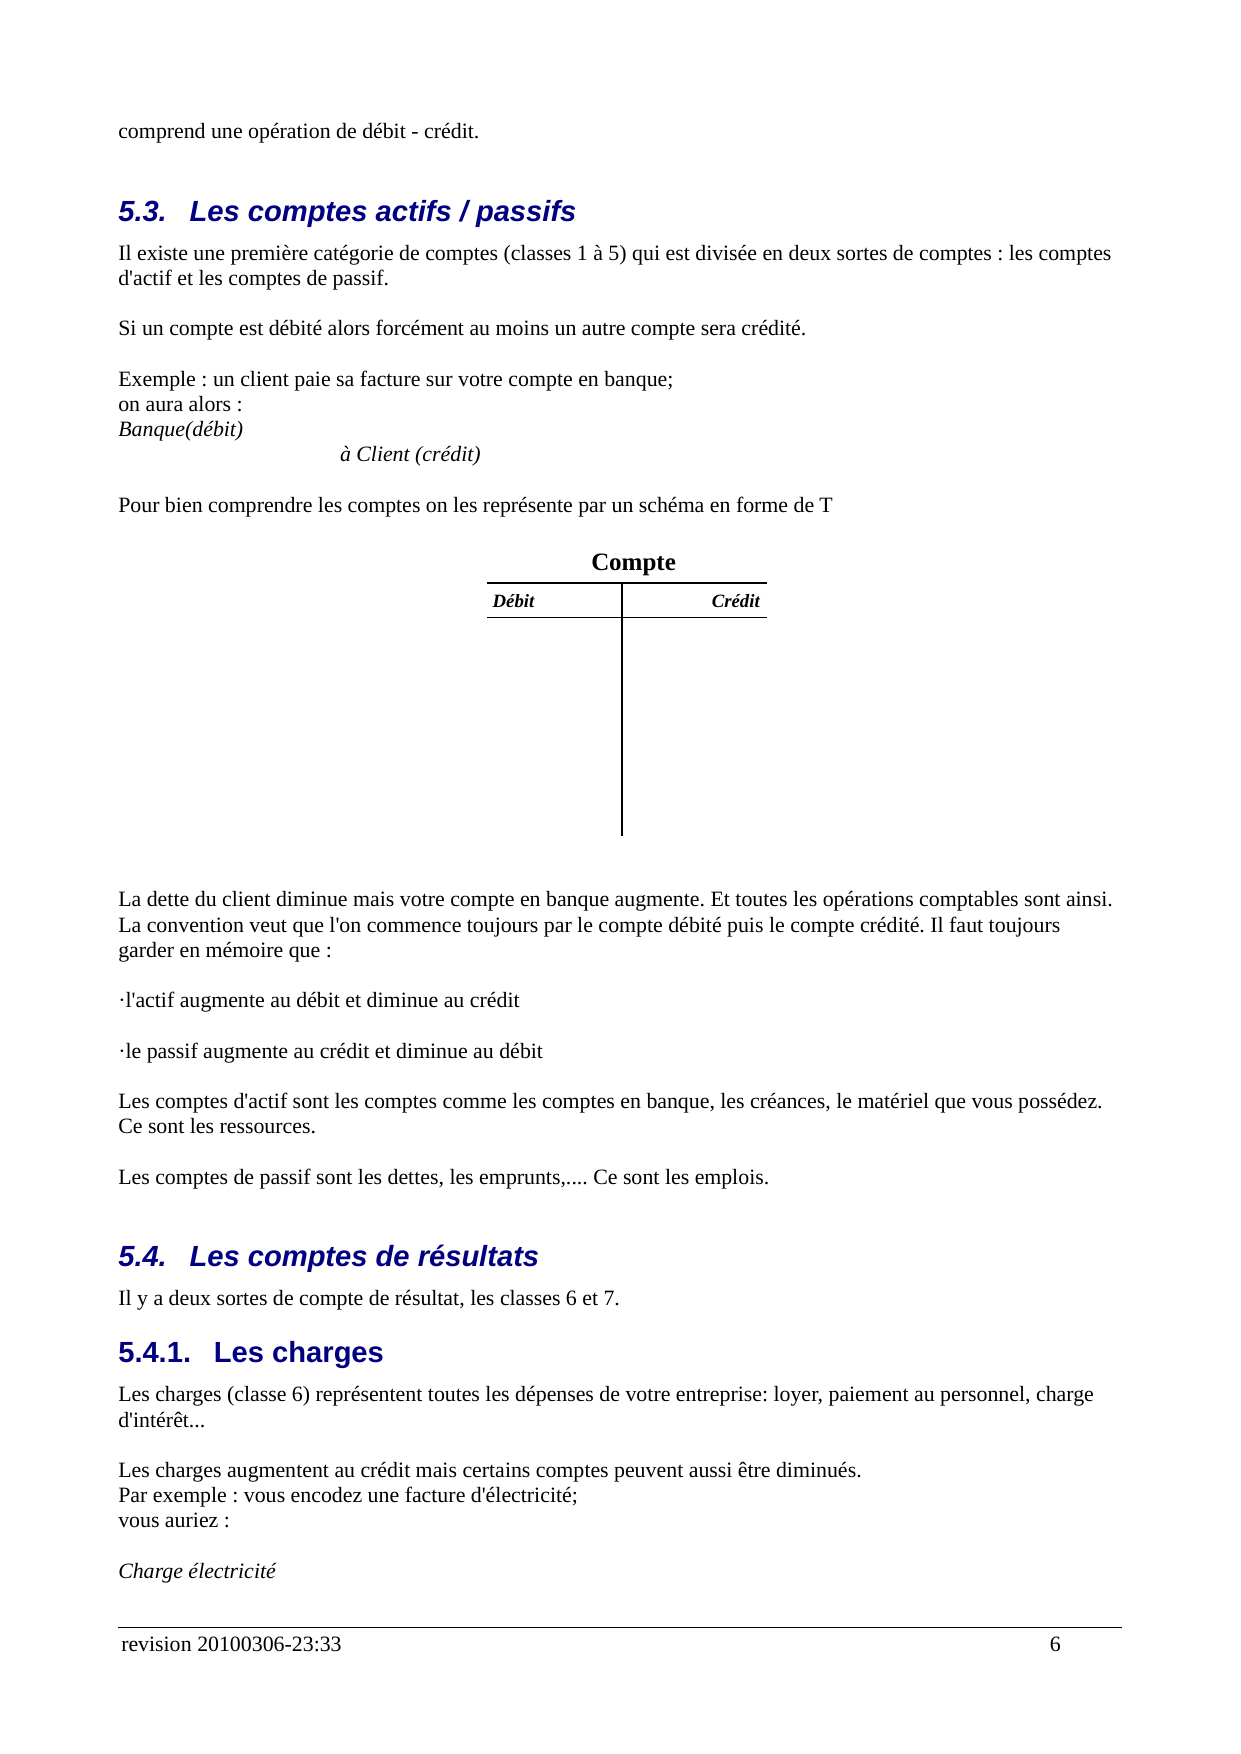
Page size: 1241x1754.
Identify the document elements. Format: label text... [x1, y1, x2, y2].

text Les comptes de passif sont les dettes, les emprunts,.... Ce sont les emplois. [118, 1164, 1122, 1189]
table_cell [623, 618, 767, 836]
text ·l'actif augmente au débit et diminue au crédit [118, 987, 1122, 1012]
text Charge électricité [118, 1558, 1122, 1583]
text Les charges augmentent au crédit mais certains comptes peuvent aussi être diminués. [118, 1457, 1122, 1482]
text ·le passif augmente au crédit et diminue au débit [118, 1038, 1122, 1063]
table_cell [487, 618, 621, 836]
text Il existe une première catégorie de comptes (classes 1 à 5) qui est divisée en deux sortes de comptes : les comptes d'actif et les comptes de passif. [118, 239, 1125, 290]
subtitle Les charges [118, 1335, 1122, 1369]
text comprend une opération de débit - crédit. [118, 118, 1122, 143]
text on aura alors : [118, 391, 1122, 416]
text Banque(débit) [118, 416, 1122, 441]
table_cell Crédit [623, 584, 767, 617]
table_header Compte [487, 542, 767, 582]
text Par exemple : vous encodez une facture d'électricité; [118, 1482, 1122, 1507]
table_cell Débit [487, 584, 621, 617]
text Pour bien comprendre les comptes on les représente par un schéma en forme de T [118, 492, 1122, 517]
text Si un compte est débité alors forcément au moins un autre compte sera crédité. [118, 315, 1122, 340]
text La dette du client diminue mais votre compte en banque augmente. Et toutes les opérations comptables sont ainsi. La convention veut que l'on commence toujours par le compte débité puis le compte crédité. Il faut toujours garder en mémoire que : [118, 886, 1122, 962]
subtitle Les comptes actifs / passifs [118, 193, 1122, 227]
text Les charges (classe 6) représentent toutes les dépenses de votre entreprise: loyer, paiement au personnel, charge d'intérêt... [118, 1381, 1122, 1432]
text Les comptes d'actif sont les comptes comme les comptes en banque, les créances, le matériel que vous possédez. Ce sont les ressources. [118, 1088, 1122, 1138]
text Exemple : un client paie sa facture sur votre compte en banque; [118, 366, 1122, 391]
text vous auriez : [118, 1507, 1122, 1533]
subtitle Les comptes de résultats [118, 1239, 1122, 1273]
text à Client (crédit) [118, 441, 1122, 466]
text Il y a deux sortes de compte de résultat, les classes 6 et 7. [118, 1285, 1122, 1310]
